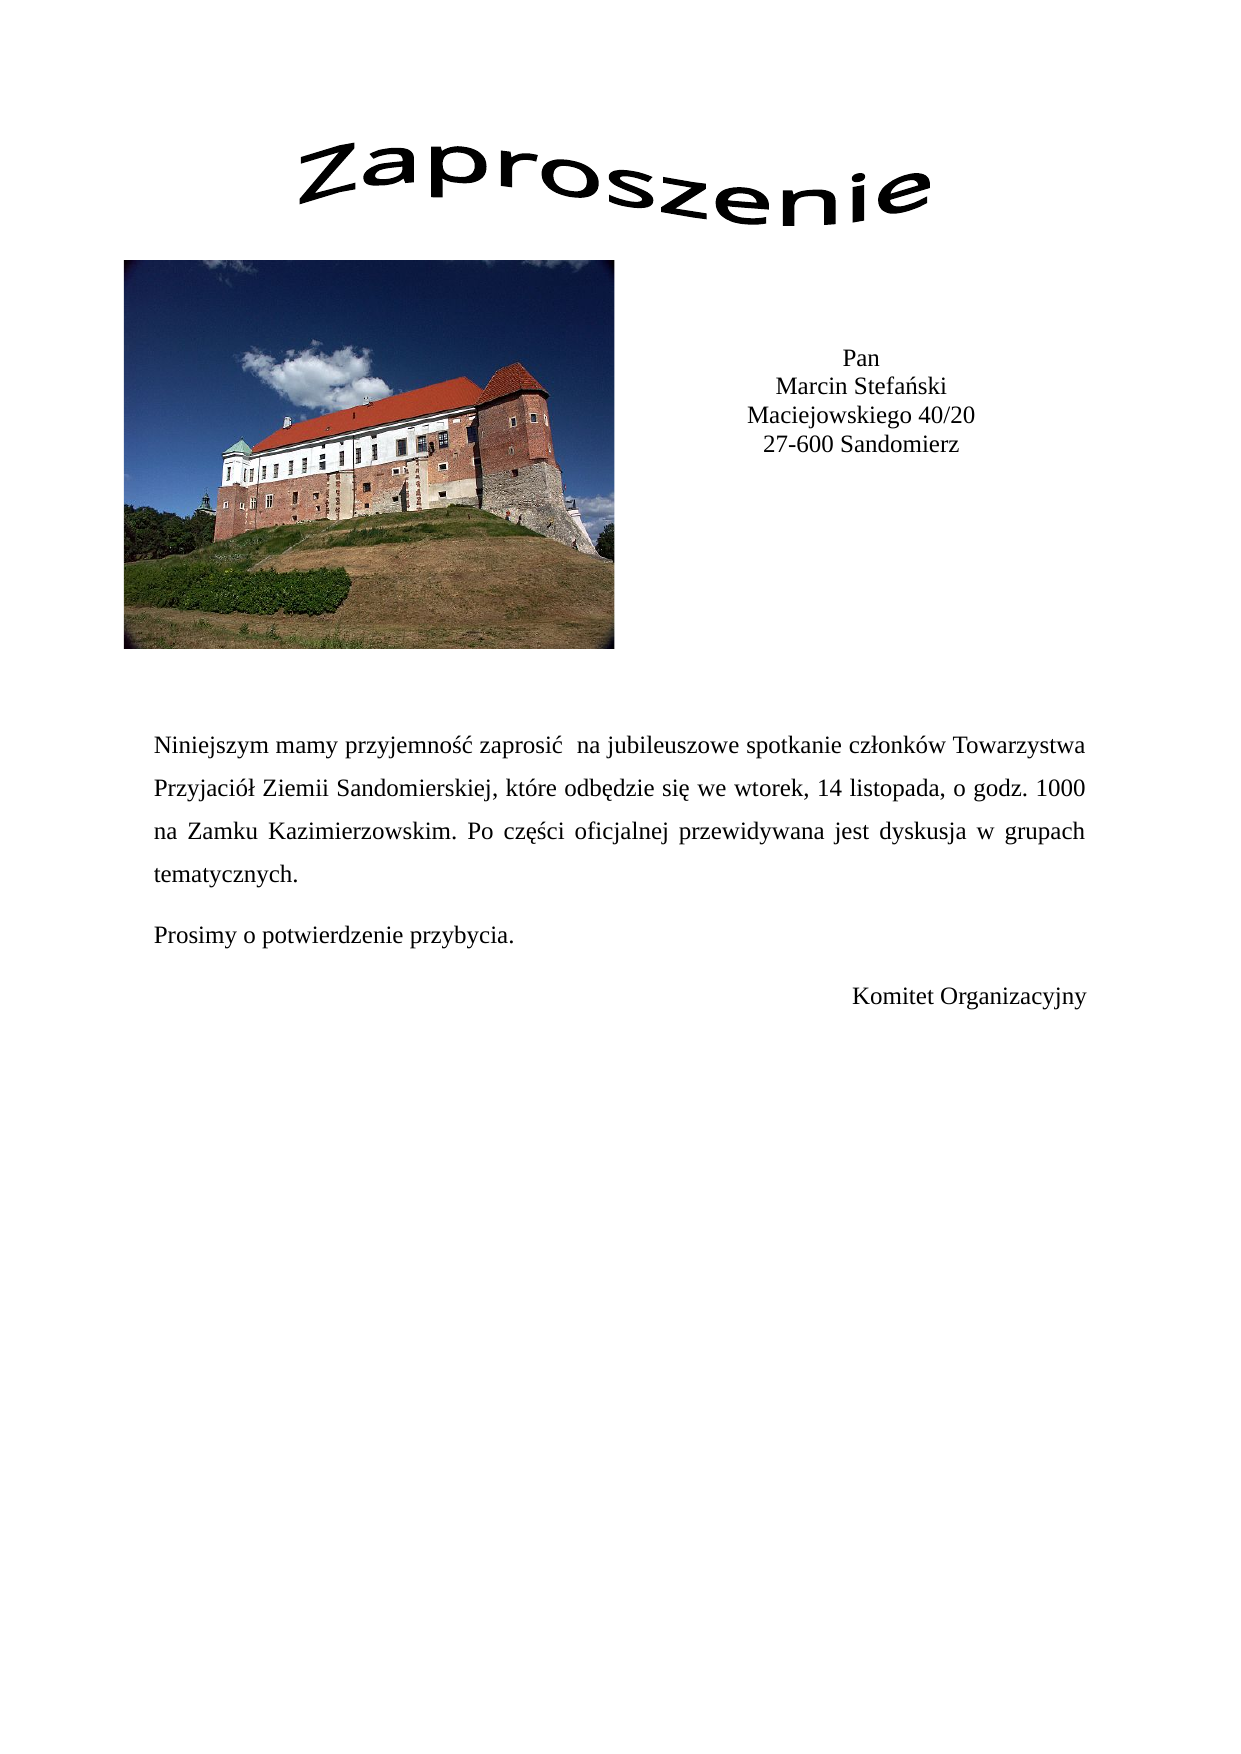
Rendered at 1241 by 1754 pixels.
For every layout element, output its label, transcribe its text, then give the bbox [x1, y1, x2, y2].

picture [123, 260, 615, 649]
table_header [620, 255, 1122, 683]
text Prosimy o potwierdzenie przybycia. [153, 920, 1122, 949]
table_header [118, 255, 620, 683]
text 27-600 Sandomierz [640, 429, 1082, 458]
text Marcin Stefański [640, 371, 1082, 400]
text Pan [640, 343, 1082, 371]
text Niniejszym mamy przyjemność zaprosić na jubileuszowe spotkanie członków Towarzystwa Przyjaciół Ziemii Sandomierskiej, które odbędzie się we wtorek, 14 listopada, o godz. 1000 na Zamku Kazimierzowskim. Po części oficjalnej przewidywana jest dyskusja w grupach tematycznych. [153, 730, 1087, 888]
text Maciejowskiego 40/20 [640, 400, 1082, 429]
text Komitet Organizacyjny [153, 981, 1087, 1009]
